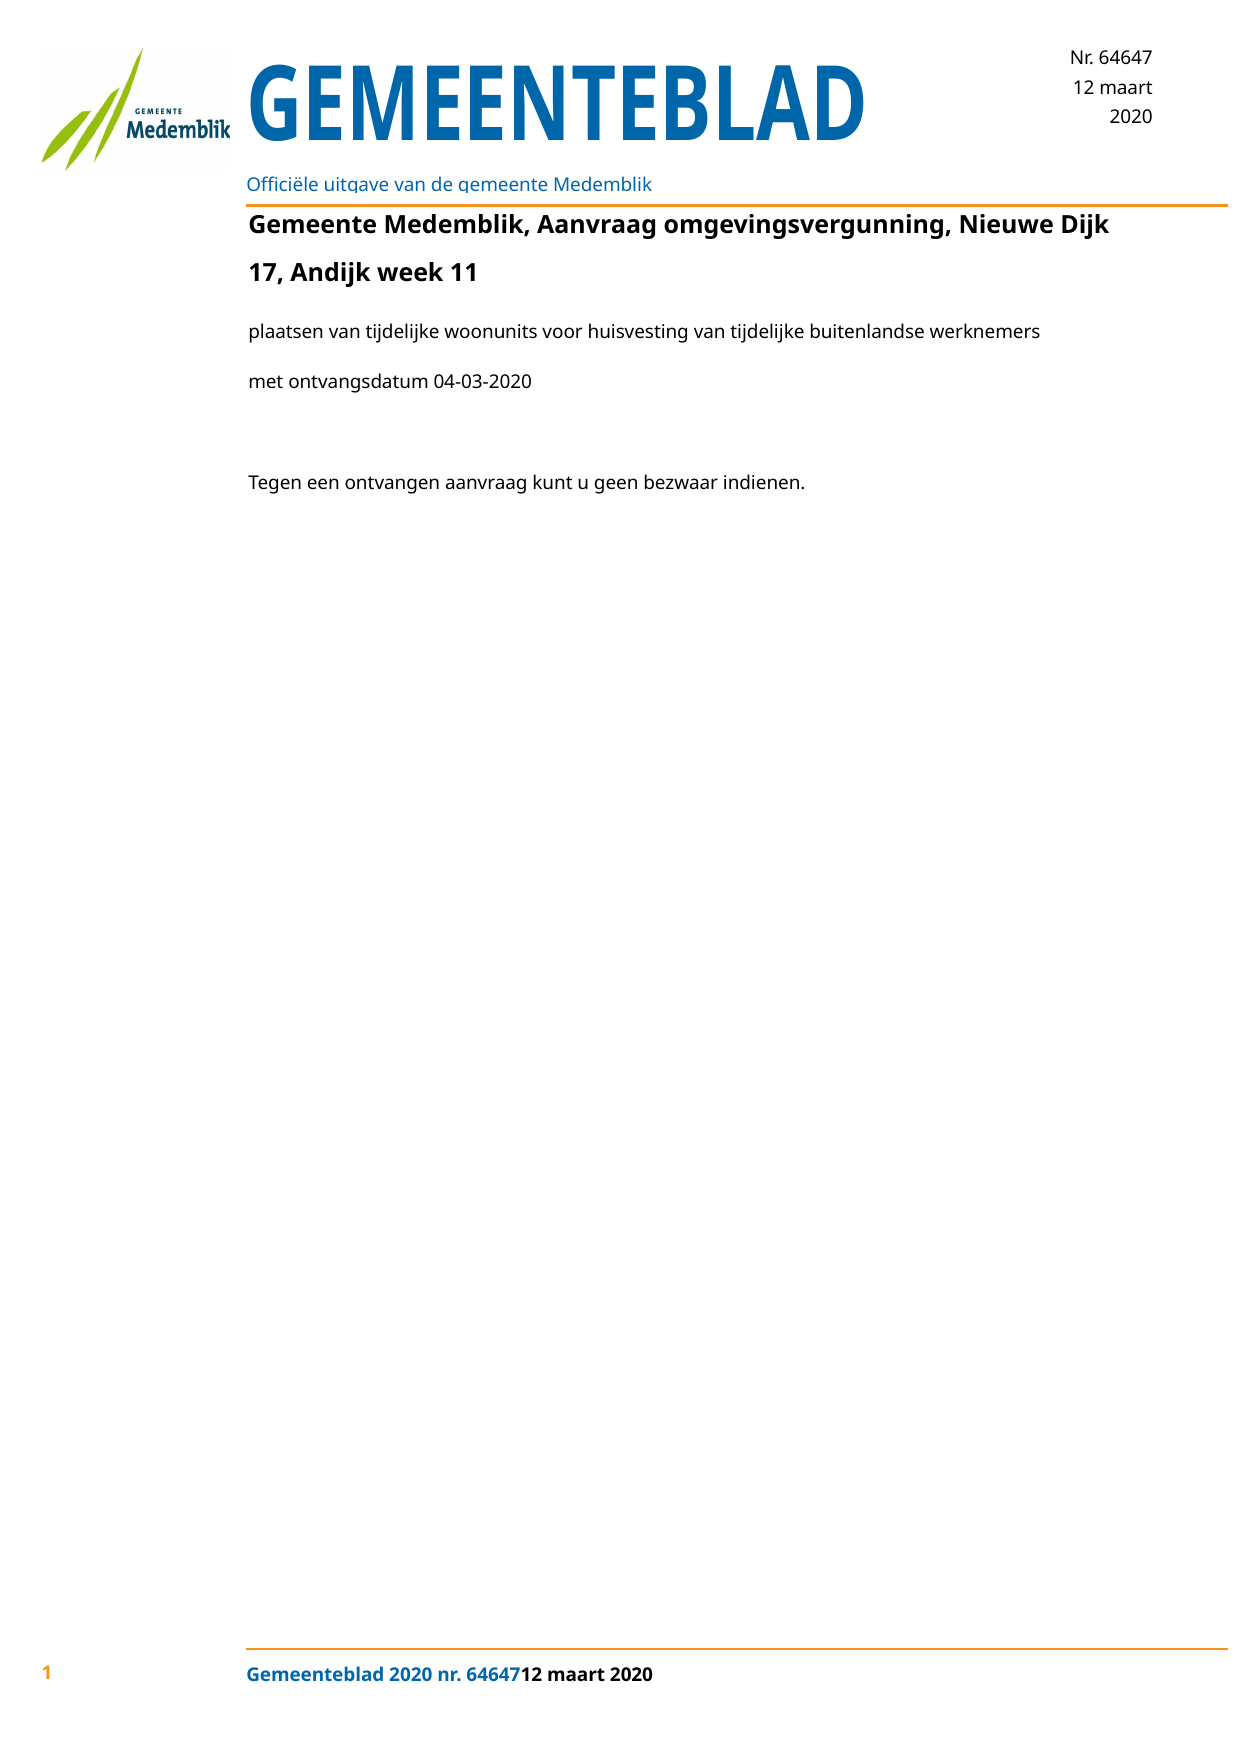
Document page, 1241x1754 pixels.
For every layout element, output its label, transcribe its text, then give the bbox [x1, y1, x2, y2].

picture [41, 47, 231, 172]
text Tegen een ontvangen aanvraag kunt u geen bezwaar indienen. [248, 469, 1152, 495]
text plaatsen van tijdelijke woonunits voor huisvesting van tijdelijke buitenlandse werknemers [248, 318, 1152, 344]
text met ontvangsdatum 04-03-2020 [248, 368, 1152, 394]
text Gemeente Medemblik, Aanvraag omgevingsvergunning, Nieuwe Dijk 17, Andijk week 11 [248, 207, 1152, 288]
